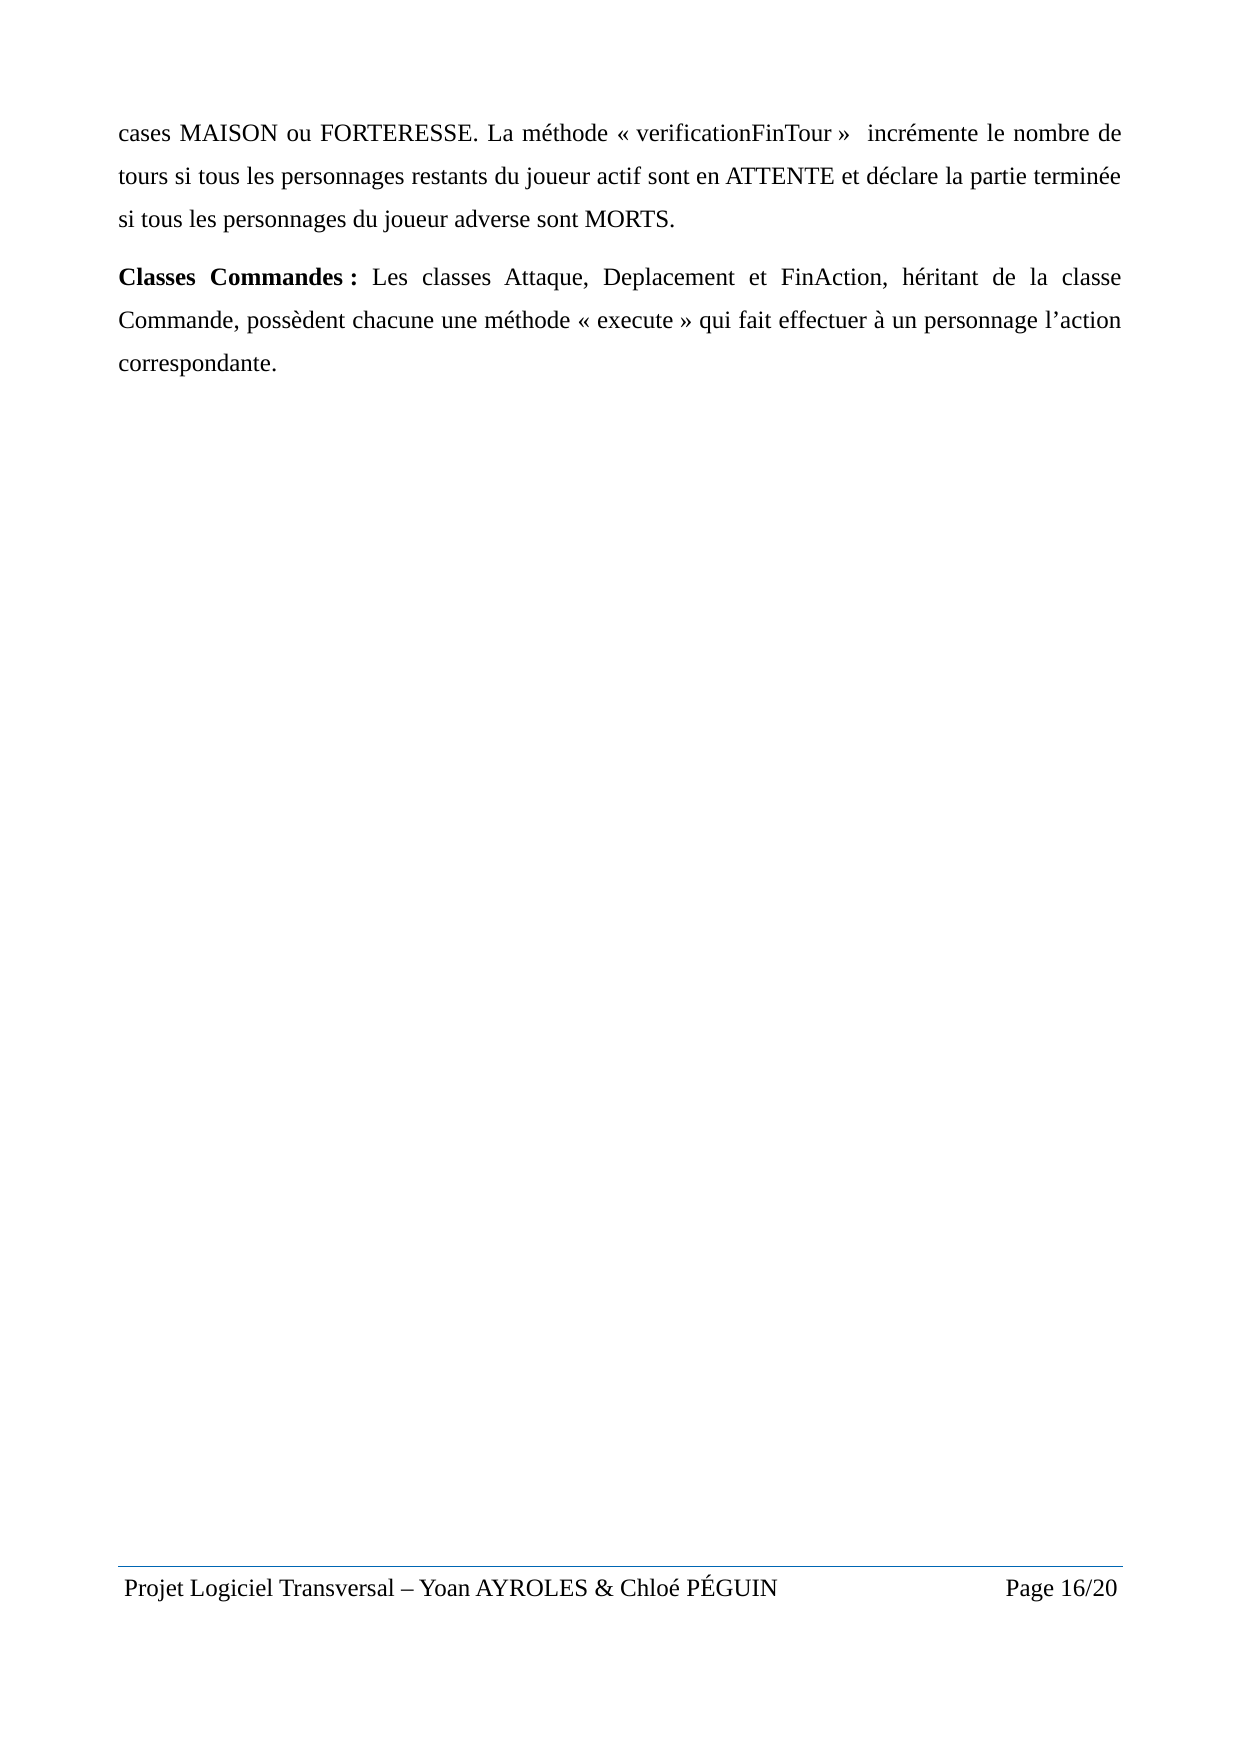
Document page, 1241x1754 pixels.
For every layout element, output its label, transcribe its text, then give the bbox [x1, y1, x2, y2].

text cases MAISON ou FORTERESSE. La méthode « verificationFinTour » incrémente le nombre de tours si tous les personnages restants du joueur actif sont en ATTENTE et déclare la partie terminée si tous les personnages du joueur adverse sont MORTS. [118, 118, 1122, 233]
text Classes Commandes : Les classes Attaque, Deplacement et FinAction, héritant de la classe Commande, possèdent chacune une méthode « execute » qui fait effectuer à un personnage l’action correspondante. [118, 262, 1122, 377]
